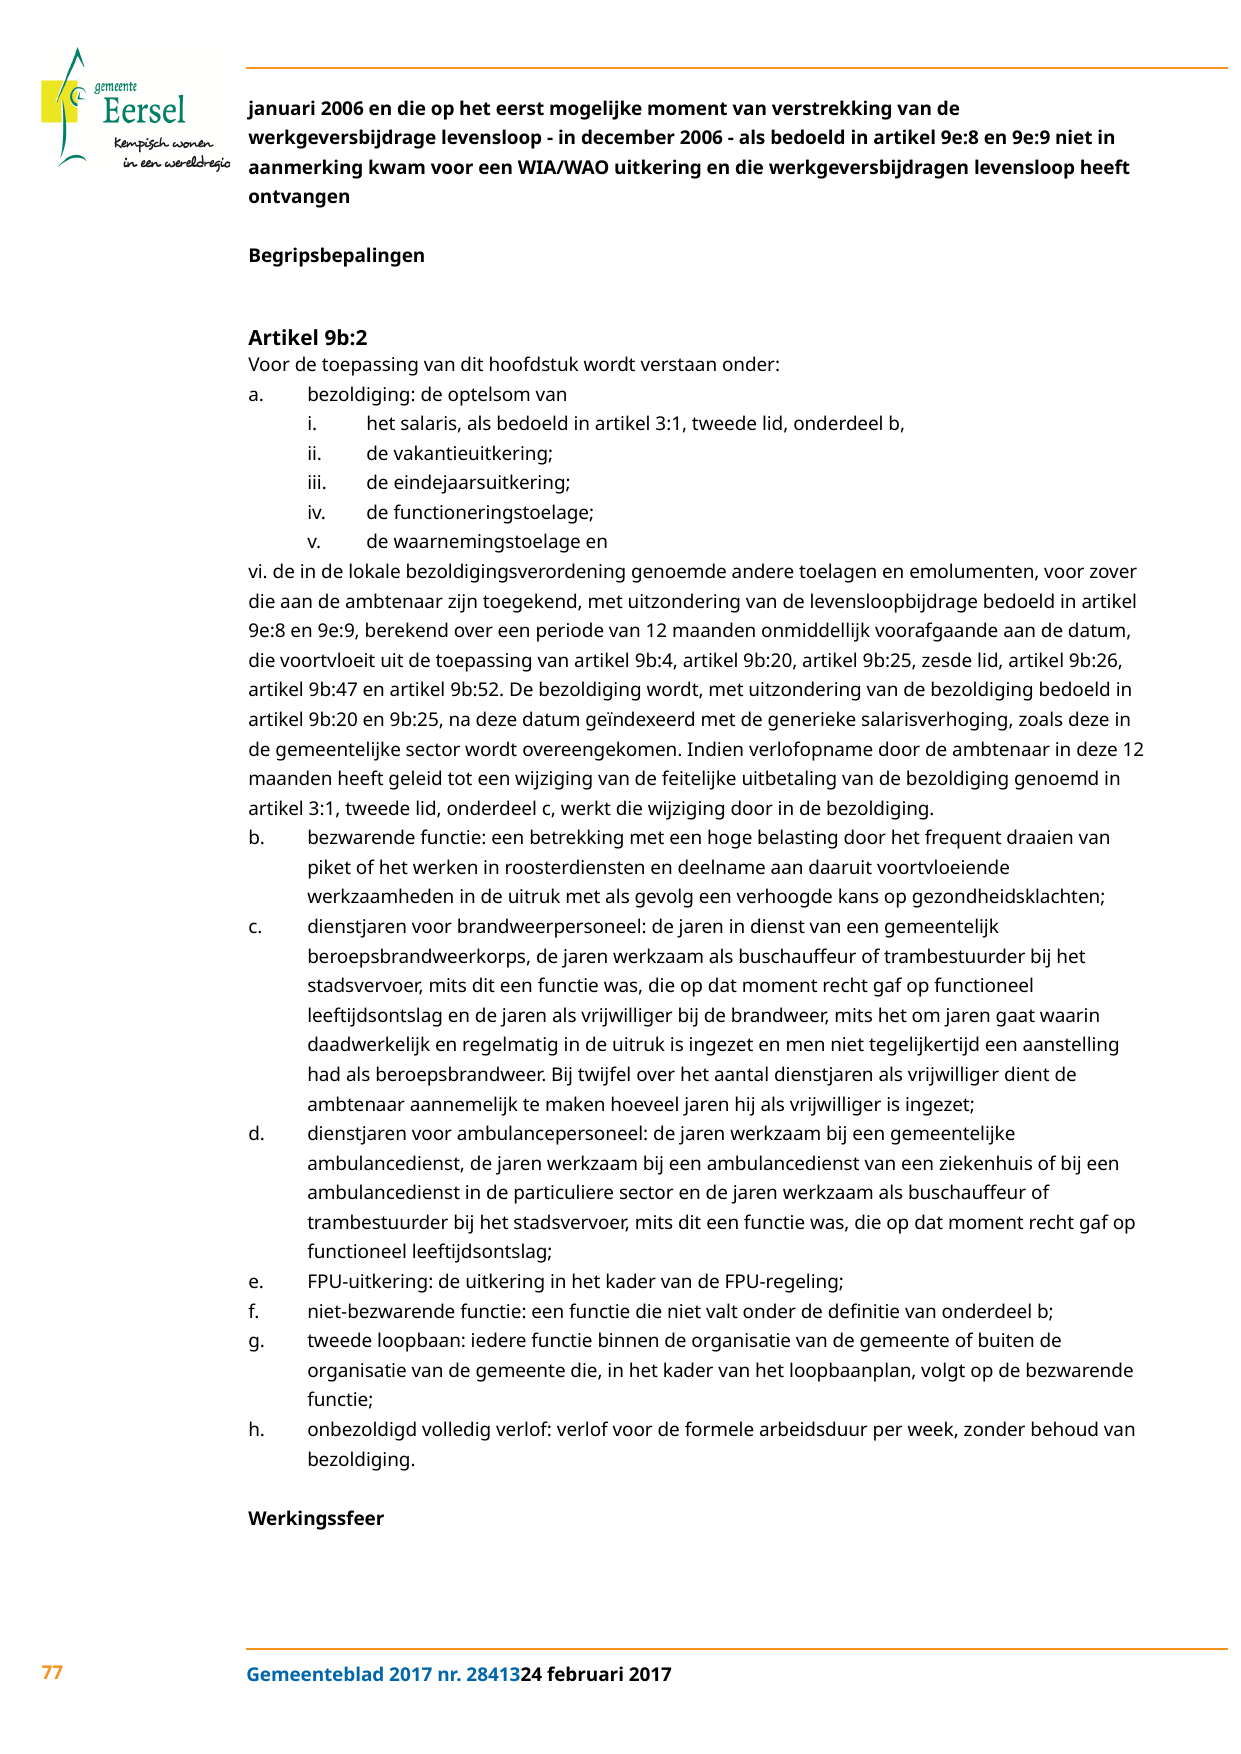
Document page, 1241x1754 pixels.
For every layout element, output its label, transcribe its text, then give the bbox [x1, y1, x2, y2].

list dienstjaren voor brandweerpersoneel: de jaren in dienst van een gemeentelijk beroepsbrandweerkorps, de jaren werkzaam als buschauffeur of trambestuurder bij het stadsvervoer, mits dit een functie was, die op dat moment recht gaf op functioneel leeftijdsontslag en de jaren als vrijwilliger bij de brandweer, mits het om jaren gaat waarin daadwerkelijk en regelmatig in de uitruk is ingezet en men niet tegelijkertijd een aanstelling had als beroepsbrandweer. Bij twijfel over het aantal dienstjaren als vrijwilliger dient de ambtenaar aannemelijk te maken hoeveel jaren hij als vrijwilliger is ingezet; [248, 913, 1152, 1116]
text januari 2006 en die op het eerst mogelijke moment van verstrekking van de werkgeversbijdrage levensloop - in december 2006 - als bedoeld in artikel 9e:8 en 9e:9 niet in aanmerking kwam voor een WIA/WAO uitkering en die werkgeversbijdragen levensloop heeft ontvangen [248, 95, 1152, 209]
text Artikel 9b:2 [248, 323, 1152, 351]
list tweede loopbaan: iedere functie binnen de organisatie van de gemeente of buiten de organisatie van de gemeente die, in het kader van het loopbaanplan, volgt op de bezwarende functie; [248, 1327, 1152, 1412]
list de eindejaarsuitkering; [307, 469, 1152, 495]
list FPU-uitkering: de uitkering in het kader van de FPU-regeling; [248, 1268, 1152, 1294]
list het salaris, als bedoeld in artikel 3:1, tweede lid, onderdeel b, [307, 410, 1152, 436]
list de vakantieuitkering; [307, 440, 1152, 466]
list niet-bezwarende functie: een functie die niet valt onder de definitie van onderdeel b; [248, 1298, 1152, 1323]
list bezwarende functie: een betrekking met een hoge belasting door het frequent draaien van piket of het werken in roosterdiensten en deelname aan daaruit voortvloeiende werkzaamheden in de uitruk met als gevolg een verhoogde kans op gezondheidsklachten; [248, 824, 1152, 909]
text Voor de toepassing van dit hoofdstuk wordt verstaan onder: [248, 351, 1152, 377]
text vi. de in de lokale bezoldigingsverordening genoemde andere toelagen en emolumenten, voor zover die aan de ambtenaar zijn toegekend, met uitzondering van de levensloopbijdrage bedoeld in artikel 9e:8 en 9e:9, berekend over een periode van 12 maanden onmiddellijk voorafgaande aan de datum, die voortvloeit uit de toepassing van artikel 9b:4, artikel 9b:20, artikel 9b:25, zesde lid, artikel 9b:26, artikel 9b:47 en artikel 9b:52. De bezoldiging wordt, met uitzondering van de bezoldiging bedoeld in artikel 9b:20 en 9b:25, na deze datum geïndexeerd met de generieke salarisverhoging, zoals deze in de gemeentelijke sector wordt overeengekomen. Indien verlofopname door de ambtenaar in deze 12 maanden heeft geleid tot een wijziging van de feitelijke uitbetaling van de bezoldiging genoemd in artikel 3:1, tweede lid, onderdeel c, werkt die wijziging door in de bezoldiging. [248, 558, 1152, 821]
list dienstjaren voor ambulancepersoneel: de jaren werkzaam bij een gemeentelijke ambulancedienst, de jaren werkzaam bij een ambulancedienst van een ziekenhuis of bij een ambulancedienst in de particuliere sector en de jaren werkzaam als buschauffeur of trambestuurder bij het stadsvervoer, mits dit een functie was, die op dat moment recht gaf op functioneel leeftijdsontslag; [248, 1120, 1152, 1264]
text Werkingssfeer [248, 1505, 1152, 1531]
text Begripsbepalingen [248, 243, 1152, 268]
picture [41, 47, 231, 172]
list de waarnemingstoelage en [307, 529, 1152, 554]
list de functioneringstoelage; [307, 499, 1152, 525]
list bezoldiging: de optelsom van [248, 381, 1152, 406]
list onbezoldigd volledig verlof: verlof voor de formele arbeidsduur per week, zonder behoud van bezoldiging. [248, 1416, 1152, 1471]
